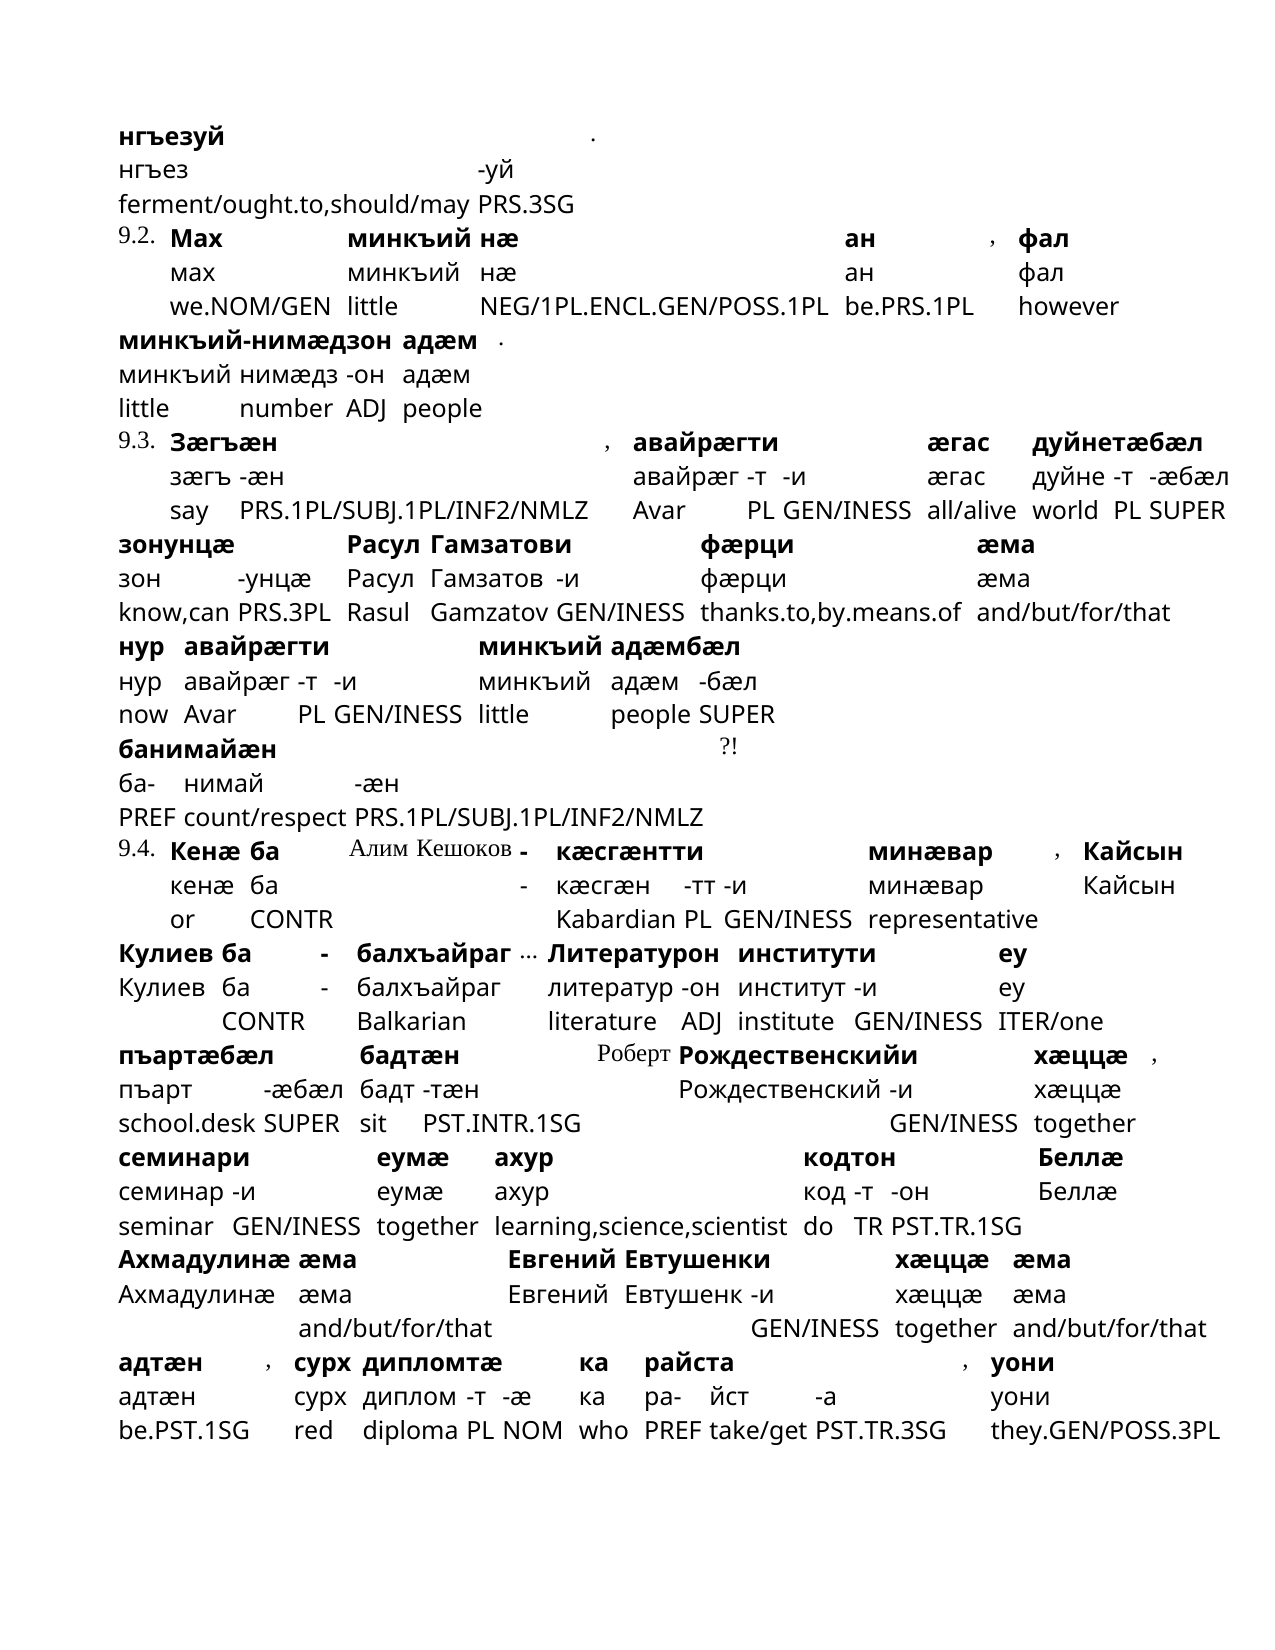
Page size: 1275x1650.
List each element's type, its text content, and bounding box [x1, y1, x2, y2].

text ахур [494, 1140, 795, 1174]
text авайрæг [183, 663, 290, 697]
text ба [221, 970, 305, 1004]
text æма [1012, 1276, 1207, 1310]
text and/but/for/that [1012, 1310, 1207, 1344]
text PRS.3SG [477, 186, 575, 220]
text SUPER [1149, 493, 1230, 527]
text институт [737, 970, 846, 1004]
text минкъий-нимæдзон [118, 322, 394, 357]
text SUPER [263, 1106, 344, 1140]
text and/but/for/that [298, 1310, 492, 1344]
text -æн [239, 459, 589, 493]
text -а [815, 1378, 947, 1412]
text Евгений [507, 1242, 617, 1276]
text NOM [502, 1412, 563, 1447]
text Avar [183, 697, 290, 731]
text together [1033, 1106, 1136, 1140]
text -и [853, 970, 983, 1004]
text Евтушенки [624, 1242, 887, 1276]
text thanks.to,by.means.of [700, 595, 961, 629]
text -уй [477, 152, 575, 186]
text Зæгъæн [169, 425, 597, 459]
text Ахмадулинæ [118, 1242, 291, 1276]
text -æ [502, 1378, 563, 1412]
text бадтæн [359, 1038, 589, 1072]
text хæццæ [1033, 1038, 1144, 1072]
text Рождественскийи [678, 1038, 1026, 1072]
text GEN/INESS [853, 1004, 983, 1038]
text балхъайраг [356, 970, 501, 1004]
text Avar [633, 493, 739, 527]
text мах [169, 254, 332, 288]
text семинар [118, 1174, 224, 1208]
text ра- [644, 1378, 702, 1412]
text people [402, 391, 483, 425]
text -и [556, 561, 685, 595]
text бадт [359, 1072, 415, 1106]
text ан [844, 254, 974, 288]
text Кулиев [118, 936, 214, 970]
text know,can [118, 595, 230, 629]
text Гамзатов [430, 561, 548, 595]
text æгас [927, 459, 1017, 493]
text æгас [927, 425, 1024, 459]
text Беллæ [1038, 1174, 1118, 1208]
text , [962, 1344, 983, 1373]
text be.PST.1SG [118, 1412, 250, 1447]
text PL [297, 697, 326, 731]
text NEG/1PL.ENCL.GEN/POSS.1PL [479, 288, 829, 322]
text Gamzatov [430, 595, 548, 629]
text world [1032, 493, 1106, 527]
text еумæ [376, 1174, 479, 1208]
text PST.TR.3SG [815, 1412, 947, 1447]
text Алим [348, 833, 408, 862]
text - [320, 936, 349, 970]
text -т [297, 663, 326, 697]
text литератур [548, 970, 674, 1004]
text CONTR [249, 902, 333, 936]
text however [1018, 288, 1119, 322]
text Роберт [597, 1038, 671, 1067]
text пъартæбæл [118, 1038, 352, 1072]
text адтæн [118, 1378, 250, 1412]
text number [239, 391, 338, 425]
text кæсгæнтти [556, 833, 860, 867]
text минкъий [478, 629, 603, 663]
text SUPER [698, 697, 775, 731]
text -унцæ [237, 561, 331, 595]
text PL [1113, 493, 1141, 527]
text фæрци [700, 527, 969, 561]
text GEN/INESS [556, 595, 685, 629]
text PRS.1PL/SUBJ.1PL/INF2/NMLZ [239, 493, 589, 527]
text Евгений [507, 1276, 609, 1310]
text балхъайраг [356, 936, 512, 970]
text take/get [709, 1412, 807, 1447]
text минкъий [347, 220, 472, 254]
text ITER/one [998, 1004, 1104, 1038]
text адæмбæл [610, 629, 783, 663]
text - [519, 867, 541, 902]
text PL [747, 493, 775, 527]
text адтæн [118, 1344, 258, 1378]
text адæм [610, 663, 691, 697]
text нæ [479, 220, 837, 254]
text фал [1018, 220, 1127, 254]
text PREF [118, 799, 176, 833]
text Кулиев [118, 970, 205, 1004]
text ADJ [346, 391, 387, 425]
text little [478, 697, 591, 731]
text -т [853, 1174, 883, 1208]
text Евтушенк [624, 1276, 743, 1310]
text Литературон [548, 936, 730, 970]
text 9.2. [118, 220, 162, 249]
text count/respect [183, 799, 347, 833]
text GEN/INESS [782, 493, 912, 527]
text йст [709, 1378, 807, 1412]
text together [376, 1208, 479, 1242]
text all/alive [927, 493, 1017, 527]
text минкъий [347, 254, 460, 288]
text -и [889, 1072, 1018, 1106]
text and/but/for/that [976, 595, 1171, 629]
text diploma [362, 1412, 459, 1447]
text ка [578, 1378, 629, 1412]
text red [294, 1412, 347, 1447]
text now [118, 697, 168, 731]
text ferment/ought.to,should/may [118, 186, 470, 220]
text пъарт [118, 1072, 256, 1106]
text æма [298, 1242, 500, 1276]
text уони [991, 1344, 1228, 1378]
text -т [466, 1378, 494, 1412]
text Кайсын [1083, 867, 1176, 902]
text PRS.1PL/SUBJ.1PL/INF2/NMLZ [354, 799, 704, 833]
text минæвар [868, 833, 1047, 867]
text who [578, 1412, 629, 1447]
text код [803, 1174, 846, 1208]
text дуйнетæбæл [1032, 425, 1237, 459]
text нур [118, 663, 168, 697]
text адæм [402, 357, 483, 391]
text хæццæ [895, 1242, 1005, 1276]
text ... [519, 936, 540, 964]
text банимайæн [118, 731, 712, 765]
text æма [298, 1276, 492, 1310]
text or [169, 902, 234, 936]
text together [895, 1310, 997, 1344]
text 9.4. [118, 833, 162, 862]
text ба [249, 833, 341, 867]
text learning,science,scientist [494, 1208, 788, 1242]
text -и [232, 1174, 361, 1208]
text sit [359, 1106, 415, 1140]
text , [1151, 1038, 1172, 1067]
text -и [723, 867, 853, 902]
text институти [737, 936, 991, 970]
text еу [998, 936, 1112, 970]
text -и [750, 1276, 880, 1310]
text PRS.3PL [237, 595, 331, 629]
text PST.INTR.1SG [422, 1106, 582, 1140]
text , [1054, 833, 1075, 862]
text Рождественский [678, 1072, 882, 1106]
text ан [844, 220, 982, 254]
text - [519, 833, 548, 867]
text seminar [118, 1208, 224, 1242]
text еумæ [376, 1140, 487, 1174]
text . [498, 322, 519, 351]
text Гамзатови [430, 527, 693, 561]
text do [803, 1208, 846, 1242]
text , [989, 220, 1010, 249]
text Расул [346, 561, 415, 595]
text GEN/INESS [333, 697, 463, 731]
text нгъезуй [118, 118, 582, 152]
text адæм [402, 322, 490, 357]
text -он [891, 1174, 1022, 1208]
text дуйне [1032, 459, 1106, 493]
text we.NOM/GEN [169, 288, 332, 322]
text -бæл [698, 663, 775, 697]
text -æбæл [263, 1072, 344, 1106]
text -он [681, 970, 722, 1004]
text PST.TR.1SG [891, 1208, 1022, 1242]
text they.GEN/POSS.3PL [991, 1412, 1221, 1447]
text -и [333, 663, 463, 697]
text нимæдз [239, 357, 338, 391]
text be.PRS.1PL [844, 288, 974, 322]
text say [169, 493, 232, 527]
text Balkarian [356, 1004, 501, 1038]
text нæ [479, 254, 829, 288]
text фал [1018, 254, 1119, 288]
text авайрæг [633, 459, 739, 493]
text PL [684, 902, 716, 936]
text - [320, 970, 341, 1004]
text æма [976, 561, 1171, 595]
text сурх [294, 1344, 355, 1378]
text сурх [294, 1378, 347, 1412]
text райста [644, 1344, 954, 1378]
text минкъий [118, 357, 232, 391]
text little [347, 288, 460, 322]
text нимай [183, 765, 347, 799]
text Мах [169, 220, 339, 254]
text -æн [354, 765, 704, 799]
text , [265, 1344, 286, 1373]
text минæвар [868, 867, 1039, 902]
text representative [868, 902, 1039, 936]
text -тæн [422, 1072, 582, 1106]
text literature [548, 1004, 674, 1038]
text минкъий [478, 663, 591, 697]
text æма [976, 527, 1178, 561]
text -он [346, 357, 387, 391]
text авайрæгти [633, 425, 919, 459]
text Беллæ [1038, 1140, 1125, 1174]
text GEN/INESS [889, 1106, 1018, 1140]
text 9.3. [118, 425, 162, 453]
text ка [578, 1344, 636, 1378]
text Расул [346, 527, 422, 561]
text . [590, 118, 611, 147]
text семинари [118, 1140, 369, 1174]
text авайрæгти [183, 629, 470, 663]
text -æбæл [1149, 459, 1230, 493]
text ба- [118, 765, 176, 799]
text еу [998, 970, 1104, 1004]
text GEN/INESS [723, 902, 853, 936]
text TR [853, 1208, 883, 1242]
text PREF [644, 1412, 702, 1447]
text Кенæ [169, 833, 242, 867]
text Кешоков [416, 833, 512, 862]
text нгъез [118, 152, 470, 186]
text Rasul [346, 595, 415, 629]
text нур [118, 629, 176, 663]
text little [118, 391, 232, 425]
text ба [221, 936, 313, 970]
text school.desk [118, 1106, 256, 1140]
text CONTR [221, 1004, 305, 1038]
text -т [747, 459, 775, 493]
text фæрци [700, 561, 961, 595]
text , [604, 425, 625, 453]
text æма [1012, 1242, 1214, 1276]
text Kabardian [556, 902, 676, 936]
text -тт [684, 867, 716, 902]
text зæгъ [169, 459, 232, 493]
text GEN/INESS [232, 1208, 361, 1242]
text GEN/INESS [750, 1310, 880, 1344]
text кенæ [169, 867, 234, 902]
text кæсгæн [556, 867, 676, 902]
text Кайсын [1083, 833, 1183, 867]
text уони [991, 1378, 1221, 1412]
text -и [782, 459, 912, 493]
text хæццæ [895, 1276, 997, 1310]
text диплом [362, 1378, 459, 1412]
text ?! [719, 731, 740, 760]
text ахур [494, 1174, 788, 1208]
text ADJ [681, 1004, 722, 1038]
text people [610, 697, 691, 731]
text PL [466, 1412, 494, 1447]
text зонунцæ [118, 527, 339, 561]
text зон [118, 561, 230, 595]
text дипломтæ [362, 1344, 571, 1378]
text Ахмадулинæ [118, 1276, 275, 1310]
text -т [1113, 459, 1141, 493]
text ба [249, 867, 333, 902]
text хæццæ [1033, 1072, 1136, 1106]
text institute [737, 1004, 846, 1038]
text кодтон [803, 1140, 1030, 1174]
